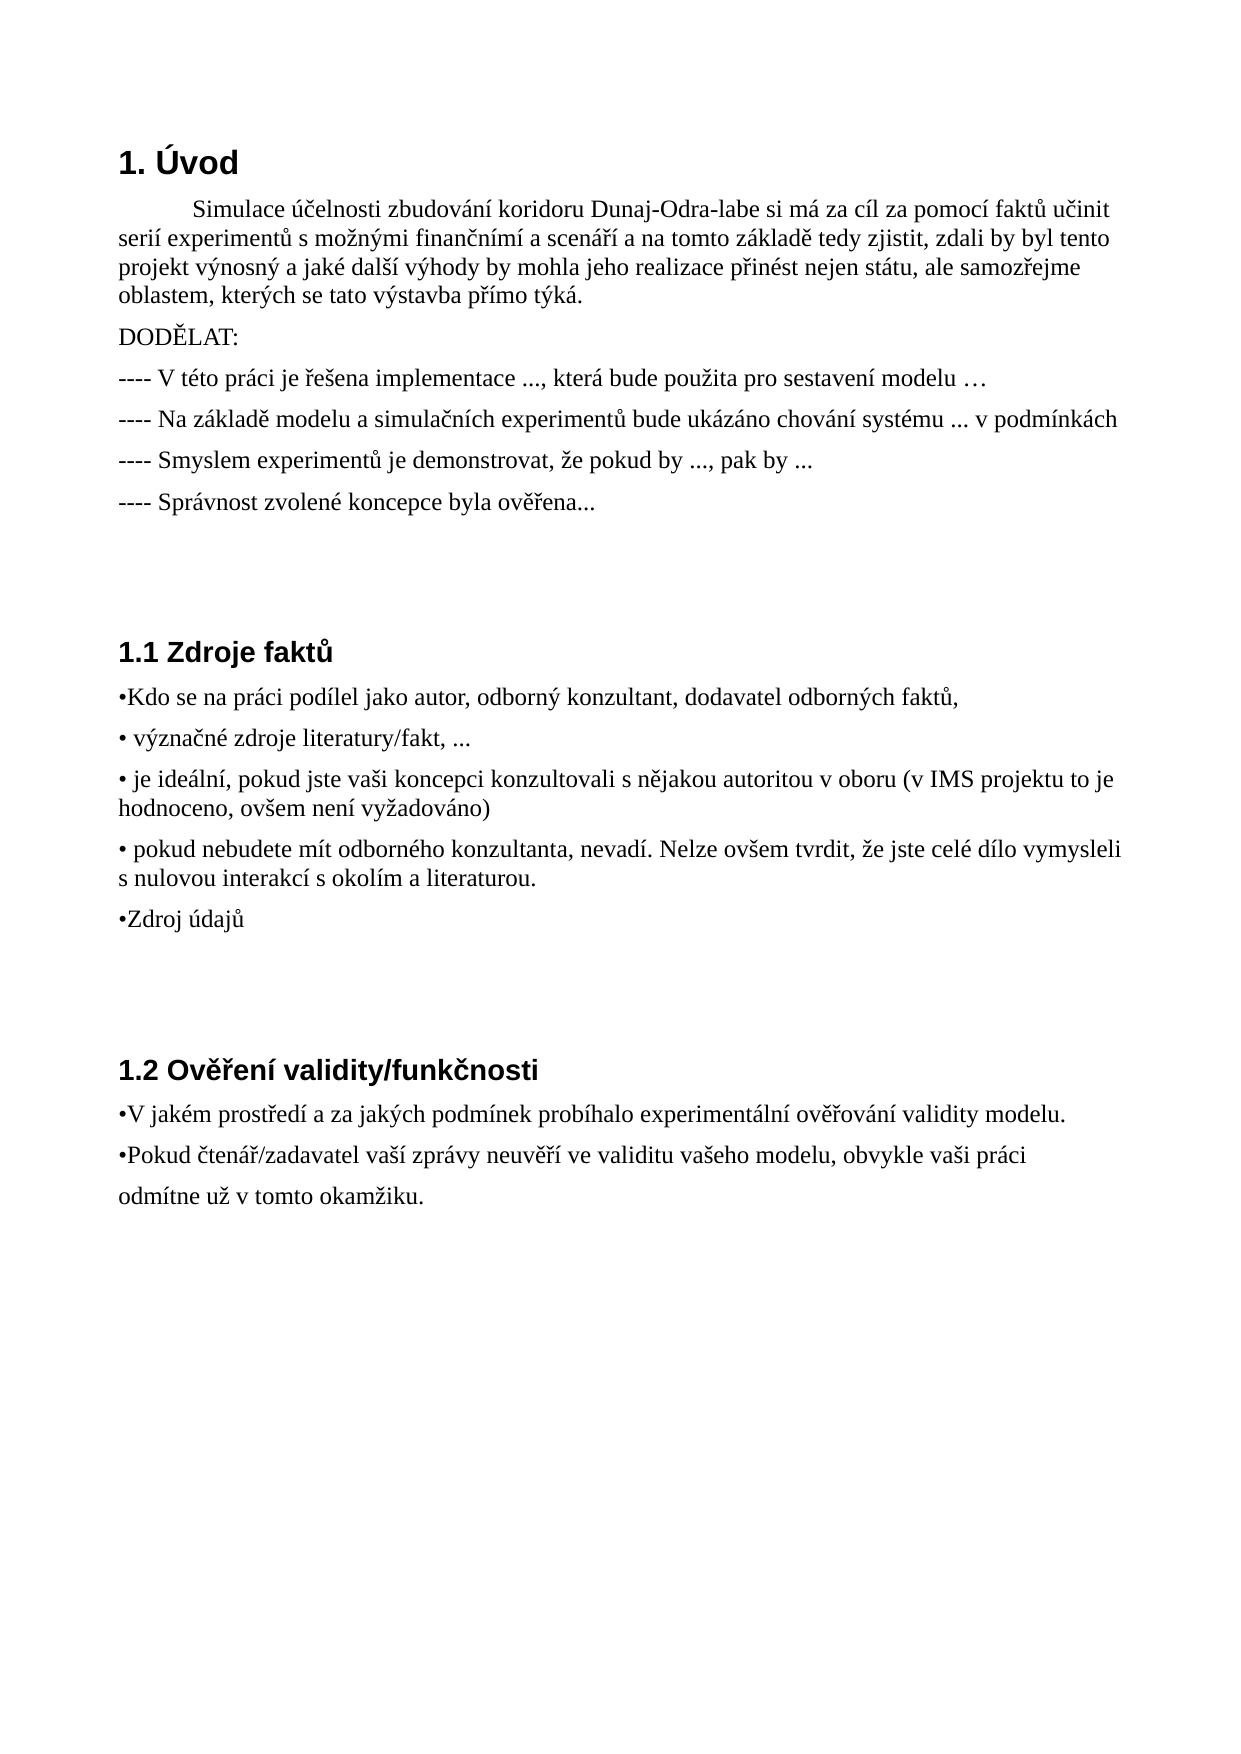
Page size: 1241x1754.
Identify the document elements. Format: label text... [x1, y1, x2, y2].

text •Kdo se na práci podílel jako autor, odborný konzultant, dodavatel odborných faktů, [118, 682, 1122, 710]
text ---- Na základě modelu a simulačních experimentů bude ukázáno chování systému ... v podmínkách [118, 404, 1122, 433]
text •V jakém prostředí a za jakých podmínek probíhalo experimentální ověřování validity modelu. [118, 1099, 1122, 1128]
text • pokud nebudete mít odborného konzultanta, nevadí. Nelze ovšem tvrdit, že jste celé dílo vymysleli s nulovou interakcí s okolím a literaturou. [118, 834, 1122, 892]
subtitle 1.1 Zdroje faktů [118, 636, 1122, 669]
text • význačné zdroje literatury/fakt, ... [118, 723, 1122, 752]
text Simulace účelnosti zbudování koridoru Dunaj-Odra-labe si má za cíl za pomocí faktů učinit serií experimentů s možnými finančnímí a scenáří a na tomto základě tedy zjistit, zdali by byl tento projekt výnosný a jaké další výhody by mohla jeho realizace přinést nejen státu, ale samozřejme oblastem, kterých se tato výstavba přímo týká. [118, 194, 1122, 309]
subtitle 1.2 Ověření validity/funkčnosti [118, 1053, 1122, 1086]
text •Pokud čtenář/zadavatel vaší zprávy neuvěří ve validitu vašeho modelu, obvykle vaši práci [118, 1140, 1122, 1169]
text ---- Smyslem experimentů je demonstrovat, že pokud by ..., pak by ... [118, 446, 1122, 474]
text • je ideální, pokud jste vaši koncepci konzultovali s nějakou autoritou v oboru (v IMS projektu to je hodnoceno, ovšem není vyžadováno) [118, 764, 1122, 822]
subtitle 1. Úvod [118, 143, 1122, 182]
text DODĚLAT: [118, 322, 1122, 351]
text odmítne už v tomto okamžiku. [118, 1181, 1122, 1210]
text •Zdroj údajů [118, 904, 1122, 933]
text ---- Správnost zvolené koncepce byla ověřena... [118, 487, 1122, 516]
text ---- V této práci je řešena implementace ..., která bude použita pro sestavení modelu … [118, 363, 1122, 392]
